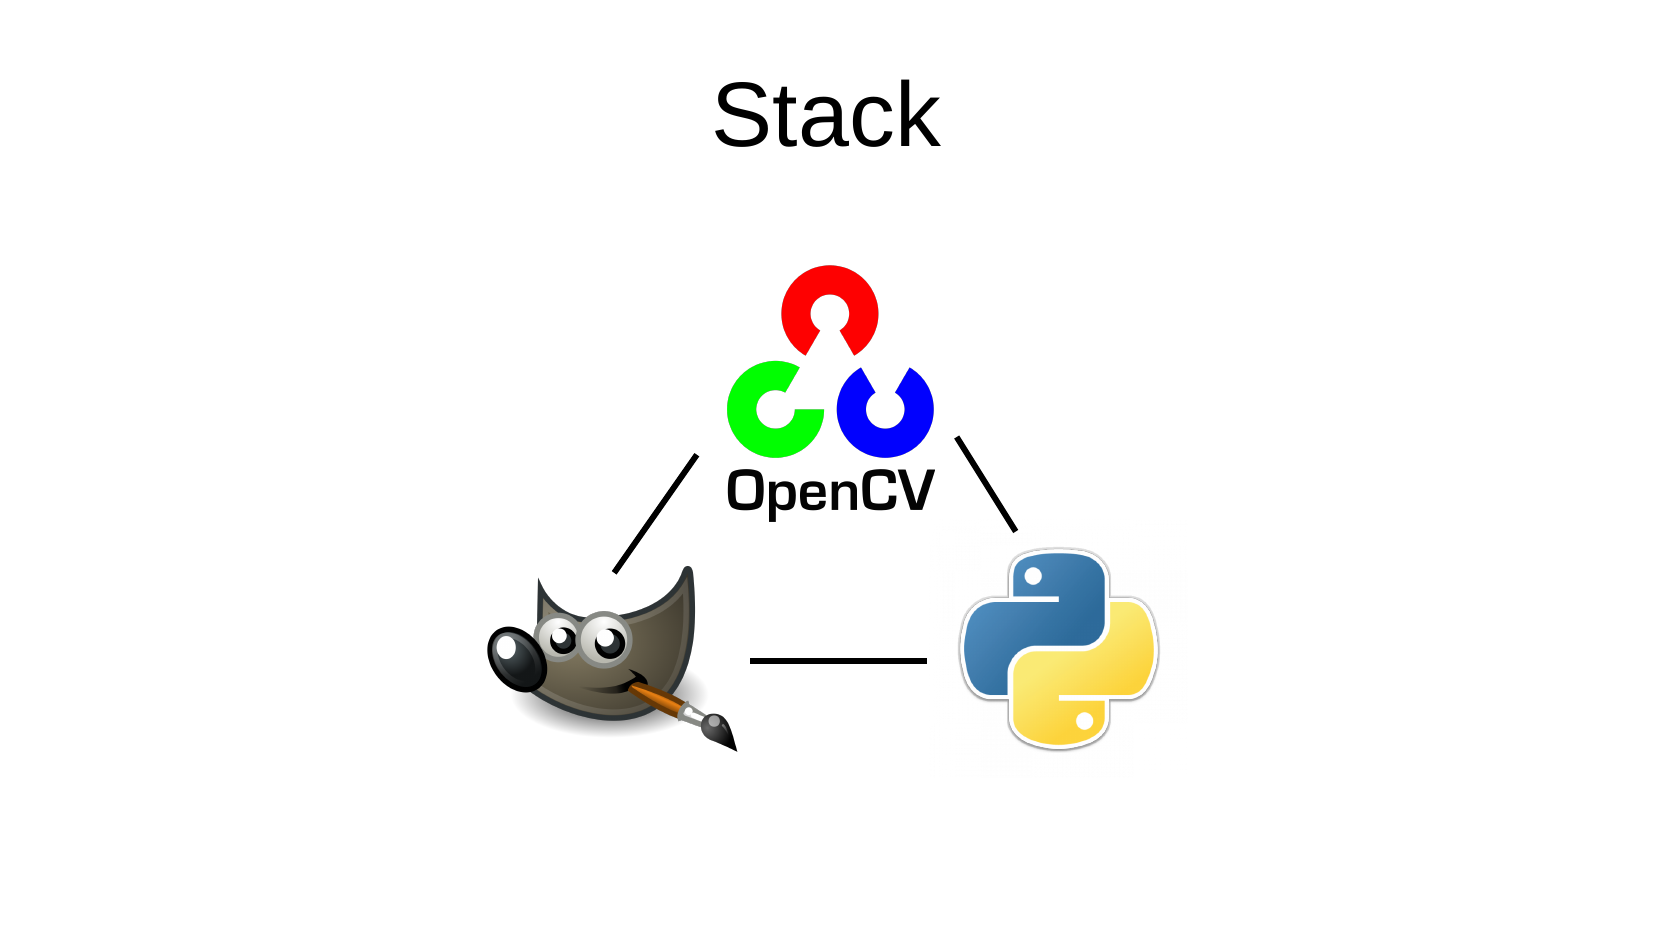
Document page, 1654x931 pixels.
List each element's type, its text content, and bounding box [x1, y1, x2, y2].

title Stack [82, 37, 1571, 193]
picture [484, 265, 1188, 782]
